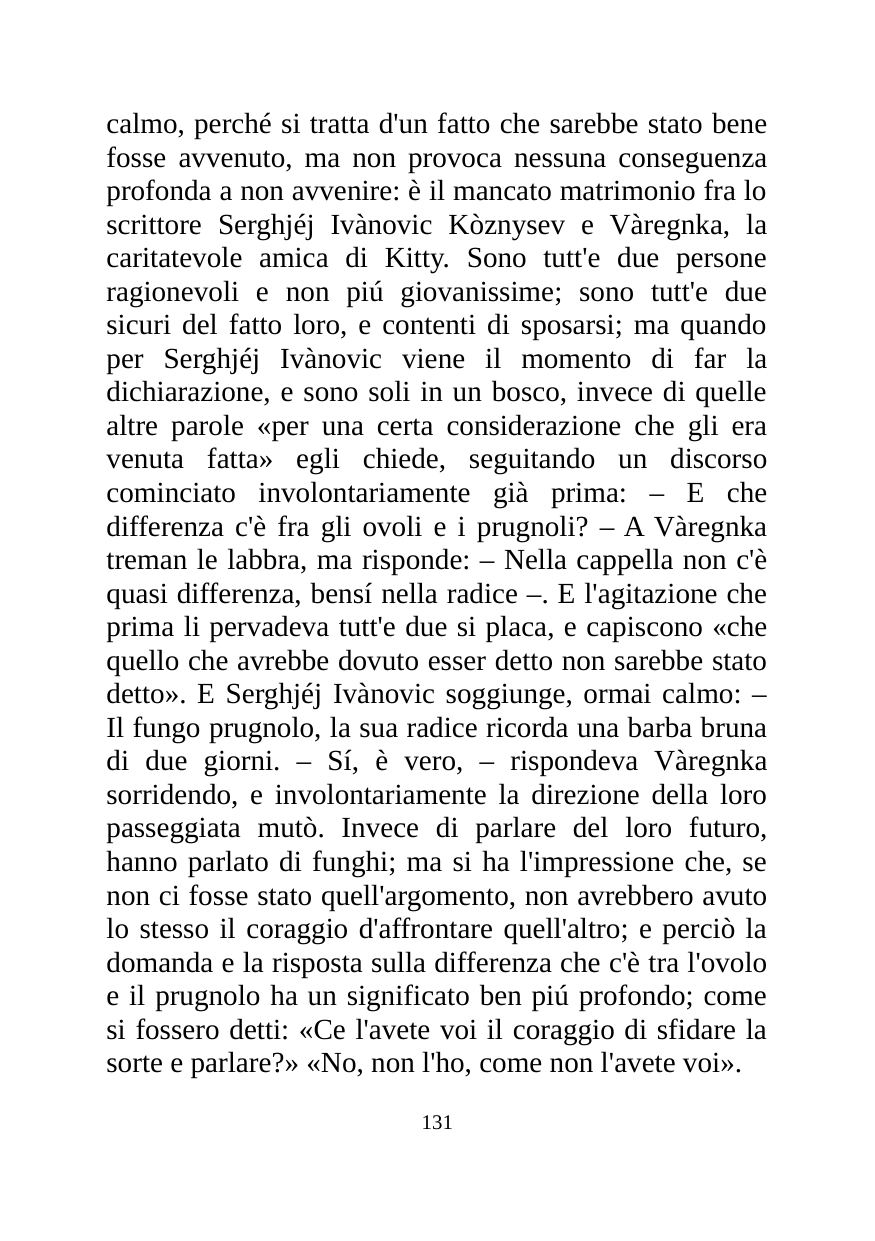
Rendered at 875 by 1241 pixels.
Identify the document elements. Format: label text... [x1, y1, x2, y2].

text calmo, perché si tratta d'un fatto che sarebbe stato bene fosse avvenuto, ma non provoca nessuna conseguenza profonda a non avvenire: è il mancato matrimonio fra lo scrittore Serghjéj Ivànovic Kòznysev e Vàregnka, la caritatevole amica di Kitty. Sono tutt'e due persone ragionevoli e non piú giovanissime; sono tutt'e due sicuri del fatto loro, e contenti di sposarsi; ma quando per Serghjéj Ivànovic viene il momento di far la dichiarazione, e sono soli in un bosco, invece di quelle altre parole «per una certa considerazione che gli era venuta fatta» egli chiede, seguitando un discorso cominciato involontariamente già prima: – E che differenza c'è fra gli ovoli e i prugnoli? – A Vàregnka treman le labbra, ma risponde: – Nella cappella non c'è quasi differenza, bensí nella radice –. E l'agitazione che prima li pervadeva tutt'e due si placa, e capiscono «che quello che avrebbe dovuto esser detto non sarebbe stato detto». E Serghjéj Ivànovic soggiunge, ormai calmo: – Il fungo prugnolo, la sua radice ricorda una barba bruna di due giorni. – Sí, è vero, – rispondeva Vàregnka sorridendo, e involontariamente la direzione della loro passeggiata mutò. Invece di parlare del loro futuro, hanno parlato di funghi; ma si ha l'impressione che, se non ci fosse stato quell'argomento, non avrebbero avuto lo stesso il coraggio d'affrontare quell'altro; e perciò la domanda e la risposta sulla differenza che c'è tra l'ovolo e il prugnolo ha un significato ben piú profondo; come si fossero detti: «Ce l'avete voi il coraggio di sfidare la sorte e parlare?» «No, non l'ho, come non l'avete voi». [106, 106, 768, 1079]
